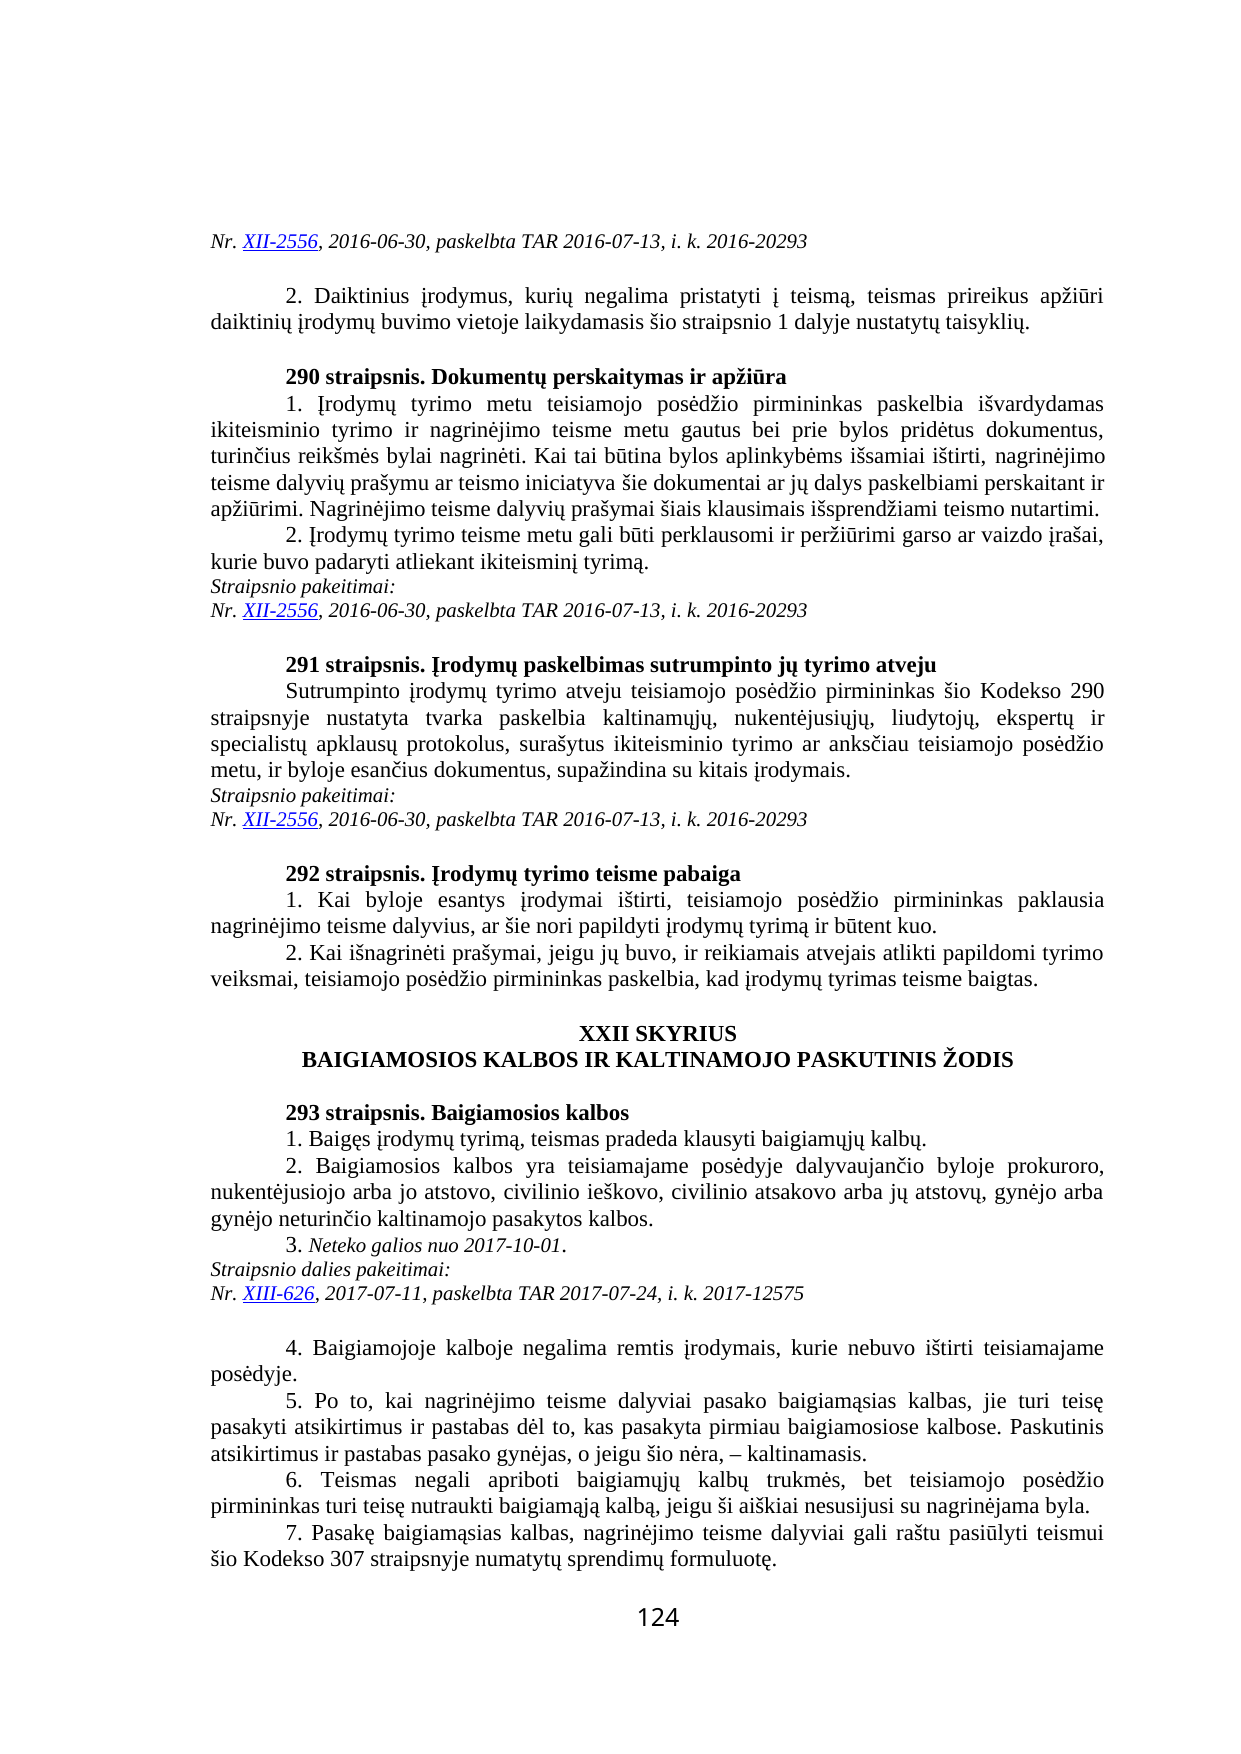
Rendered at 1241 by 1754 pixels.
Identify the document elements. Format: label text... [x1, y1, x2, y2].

text 1. Kai byloje esantys įrodymai ištirti, teisiamojo posėdžio pirmininkas paklausia nagrinėjimo teisme dalyvius, ar šie nori papildyti įrodymų tyrimą ir būtent kuo. [210, 886, 1105, 939]
text Straipsnio dalies pakeitimai: [210, 1257, 1105, 1281]
text 291 straipsnis. Įrodymų paskelbimas sutrumpinto jų tyrimo atveju [210, 651, 1105, 677]
text 2. Kai išnagrinėti prašymai, jeigu jų buvo, ir reikiamais atvejais atlikti papildomi tyrimo veiksmai, teisiamojo posėdžio pirmininkas paskelbia, kad įrodymų tyrimas teisme baigtas. [210, 939, 1105, 991]
text 3. Neteko galios nuo 2017-10-01. [210, 1231, 1105, 1257]
text 2. Daiktinius įrodymus, kurių negalima pristatyti į teismą, teismas prireikus apžiūri daiktinių įrodymų buvimo vietoje laikydamasis šio straipsnio 1 dalyje nustatytų taisyklių. [210, 282, 1105, 334]
text 292 straipsnis. Įrodymų tyrimo teisme pabaiga [210, 859, 1105, 886]
text 2. Baigiamosios kalbos yra teisiamajame posėdyje dalyvaujančio byloje prokuroro, nukentėjusiojo arba jo atstovo, civilinio ieškovo, civilinio atsakovo arba jų atstovų, gynėjo arba gynėjo neturinčio kaltinamojo pasakytos kalbos. [210, 1152, 1105, 1231]
text Nr. XII-2556, 2016-06-30, paskelbta TAR 2016-07-13, i. k. 2016-20293 [210, 598, 1105, 622]
text 1. Baigęs įrodymų tyrimą, teismas pradeda klausyti baigiamųjų kalbų. [210, 1126, 1105, 1152]
text Sutrumpinto įrodymų tyrimo atveju teisiamojo posėdžio pirmininkas šio Kodekso 290 straipsnyje nustatyta tvarka paskelbia kaltinamųjų, nukentėjusiųjų, liudytojų, ekspertų ir specialistų apklausų protokolus, surašytus ikiteisminio tyrimo ar anksčiau teisiamojo posėdžio metu, ir byloje esančius dokumentus, supažindina su kitais įrodymais. [210, 677, 1105, 783]
text Straipsnio pakeitimai: [210, 574, 1105, 598]
subtitle XXII skyrius [210, 1020, 1105, 1046]
text Nr. XIII-626, 2017-07-11, paskelbta TAR 2017-07-24, i. k. 2017-12575 [210, 1281, 1105, 1305]
text 4. Baigiamojoje kalboje negalima remtis įrodymais, kurie nebuvo ištirti teisiamajame posėdyje. [210, 1334, 1105, 1387]
text 293 straipsnis. Baigiamosios kalbos [210, 1099, 1105, 1126]
text Straipsnio pakeitimai: [210, 783, 1105, 807]
text 1. Įrodymų tyrimo metu teisiamojo posėdžio pirmininkas paskelbia išvardydamas ikiteisminio tyrimo ir nagrinėjimo teisme metu gautus bei prie bylos pridėtus dokumentus, turinčius reikšmės bylai nagrinėti. Kai tai būtina bylos aplinkybėms išsamiai ištirti, nagrinėjimo teisme dalyvių prašymu ar teismo iniciatyva šie dokumentai ar jų dalys paskelbiami perskaitant ir apžiūrimi. Nagrinėjimo teisme dalyvių prašymai šiais klausimais išsprendžiami teismo nutartimi. [210, 389, 1105, 521]
text 5. Po to, kai nagrinėjimo teisme dalyviai pasako baigiamąsias kalbas, jie turi teisę pasakyti atsikirtimus ir pastabas dėl to, kas pasakyta pirmiau baigiamosiose kalbose. Paskutinis atsikirtimus ir pastabas pasako gynėjas, o jeigu šio nėra, – kaltinamasis. [210, 1387, 1105, 1466]
text 7. Pasakę baigiamąsias kalbas, nagrinėjimo teisme dalyviai gali raštu pasiūlyti teismui šio Kodekso 307 straipsnyje numatytų sprendimų formuluotę. [210, 1519, 1105, 1571]
text 6. Teismas negali apriboti baigiamųjų kalbų trukmės, bet teisiamojo posėdžio pirmininkas turi teisę nutraukti baigiamąją kalbą, jeigu ši aiškiai nesusijusi su nagrinėjama byla. [210, 1466, 1105, 1519]
text BAIGIAMOSIOS KALBOS ir kaltinamojo paskutinis žodis [210, 1046, 1105, 1073]
text Nr. XII-2556, 2016-06-30, paskelbta TAR 2016-07-13, i. k. 2016-20293 [210, 807, 1105, 831]
text 2. Įrodymų tyrimo teisme metu gali būti perklausomi ir peržiūrimi garso ar vaizdo įrašai, kurie buvo padaryti atliekant ikiteisminį tyrimą. [210, 521, 1105, 574]
text Nr. XII-2556, 2016-06-30, paskelbta TAR 2016-07-13, i. k. 2016-20293 [210, 229, 1105, 253]
text 290 straipsnis. Dokumentų perskaitymas ir apžiūra [210, 363, 1105, 389]
